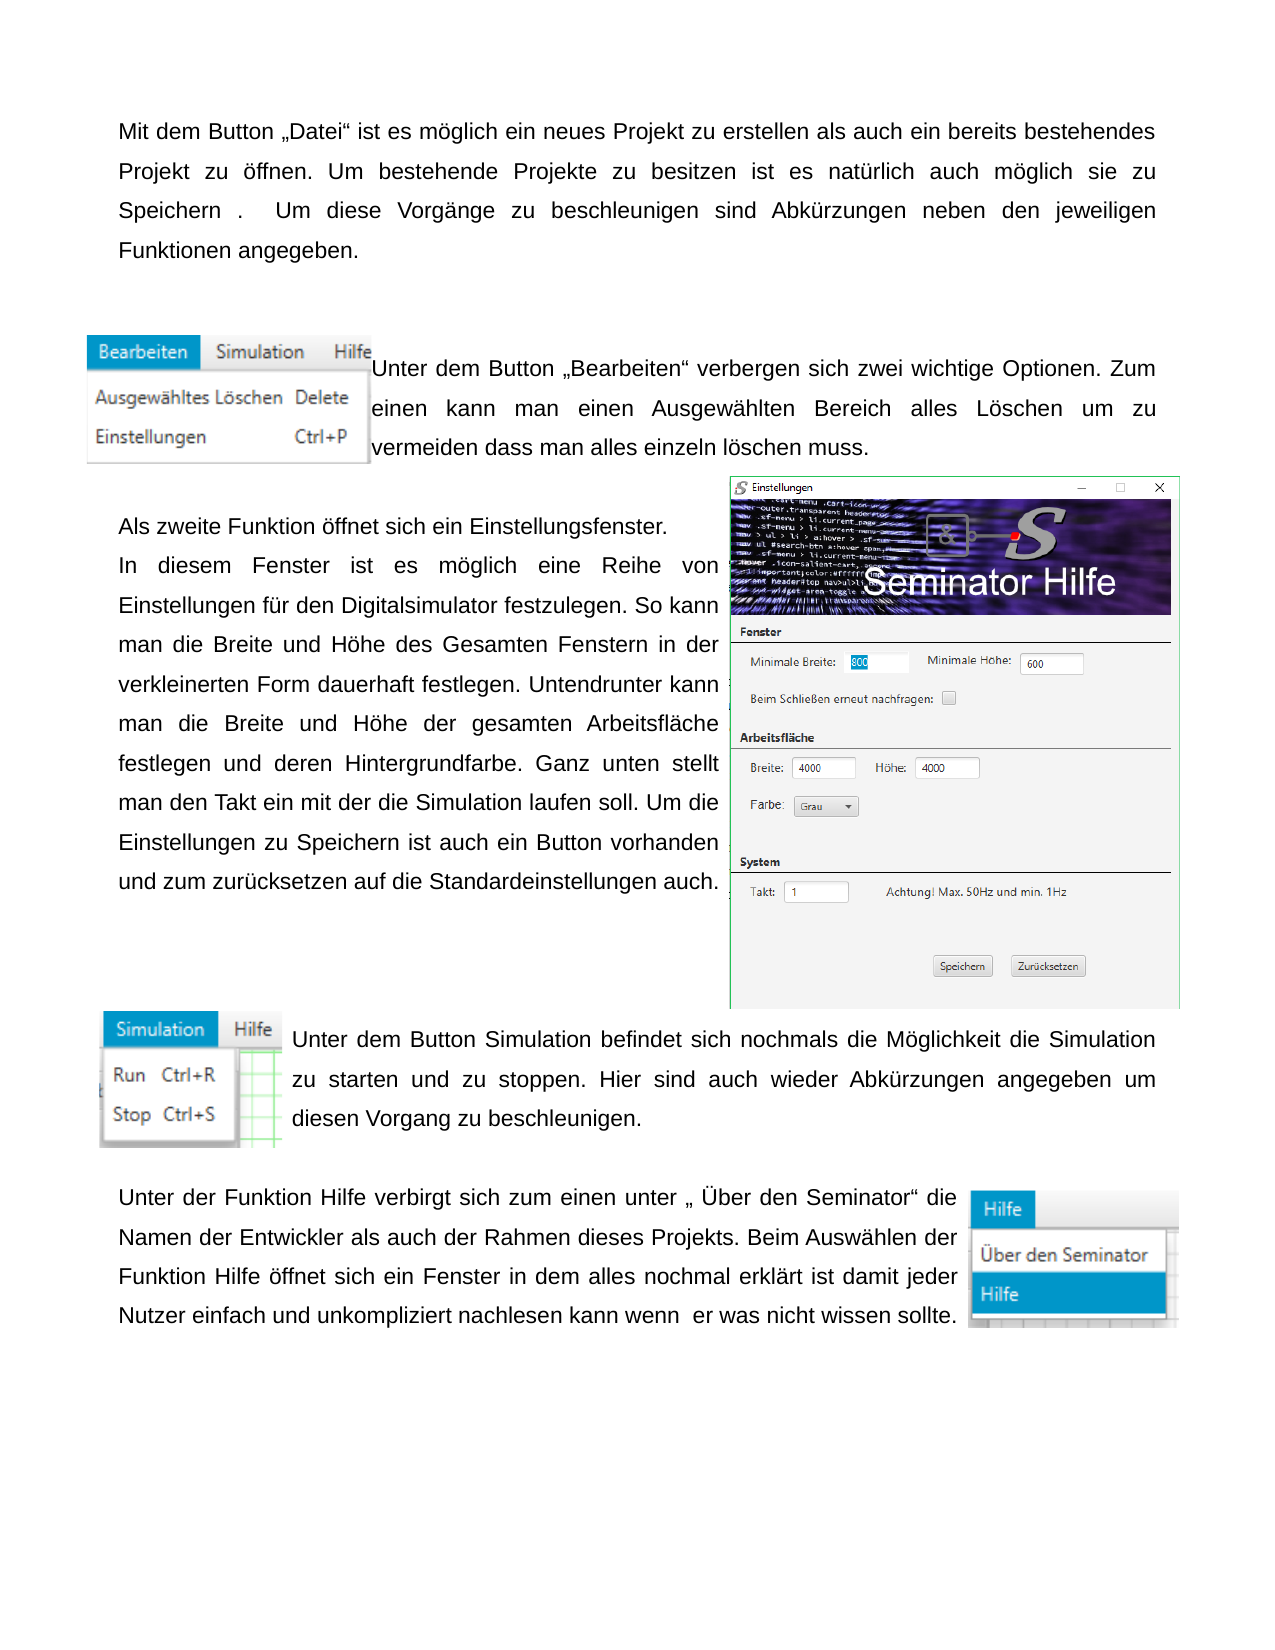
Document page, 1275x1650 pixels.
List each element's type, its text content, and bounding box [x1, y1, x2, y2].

text Mit dem Button „Datei“ ist es möglich ein neues Projekt zu erstellen als auch ein bereits bestehendes Projekt zu öffnen. Um bestehende Projekte zu besitzen ist es natürlich auch möglich sie zu Speichern . Um diese Vorgänge zu beschleunigen sind Abkürzungen neben den jeweiligen Funktionen angegeben. [118, 118, 1157, 263]
picture [121, 345, 159, 358]
picture [162, 346, 167, 358]
text Unter der Funktion Hilfe verbirgt sich zum einen unter „ Über den Seminator“ die Namen der Entwickler als auch der Rahmen dieses Projekts. Beim Auswählen der Funktion Hilfe öffnet sich ein Fenster in dem alles nochmal erklärt ist damit jeder Nutzer einfach und unkompliziert nachlesen kann wenn er was nicht wissen sollte. [118, 1184, 1157, 1329]
picture [168, 349, 176, 358]
picture [99, 1011, 283, 1148]
text Unter dem Button Simulation befindet sich nochmals die Möglichkeit die Simulation zu starten und zu stoppen. Hier sind auch wieder Abkürzungen angegeben um diesen Vorgang zu beschleunigen. [283, 1026, 1157, 1131]
text Als zweite Funktion öffnet sich ein Einstellungsfenster. [118, 513, 729, 539]
picture [118, 1022, 161, 1036]
picture [86, 335, 372, 464]
picture [173, 1027, 204, 1036]
picture [164, 1027, 171, 1036]
text In diesem Fenster ist es möglich eine Reihe von Einstellungen für den Digitalsimulator festzulegen. So kann man die Breite und Höhe des Gesamten Fenstern in der verkleinerten Form dauerhaft festlegen. Untendrunter kann man die Breite und Höhe der gesamten Arbeitsfläche festlegen und deren Hintergrundfarbe. Ganz unten stellt man den Takt ein mit der die Simulation laufen soll. Um die Einstellungen zu Speichern ist auch ein Button vorhanden und zum zurücksetzen auf die Standardeinstellungen auch. [118, 552, 729, 894]
picture [968, 1184, 1179, 1328]
picture [179, 349, 187, 358]
picture [729, 476, 1180, 1009]
text Unter dem Button „Bearbeiten“ verbergen sich zwei wichtige Optionen. Zum einen kann man einen Ausgewählten Bereich alles Löschen um zu vermeiden dass man alles einzeln löschen muss. [372, 355, 1157, 460]
picture [100, 344, 118, 358]
